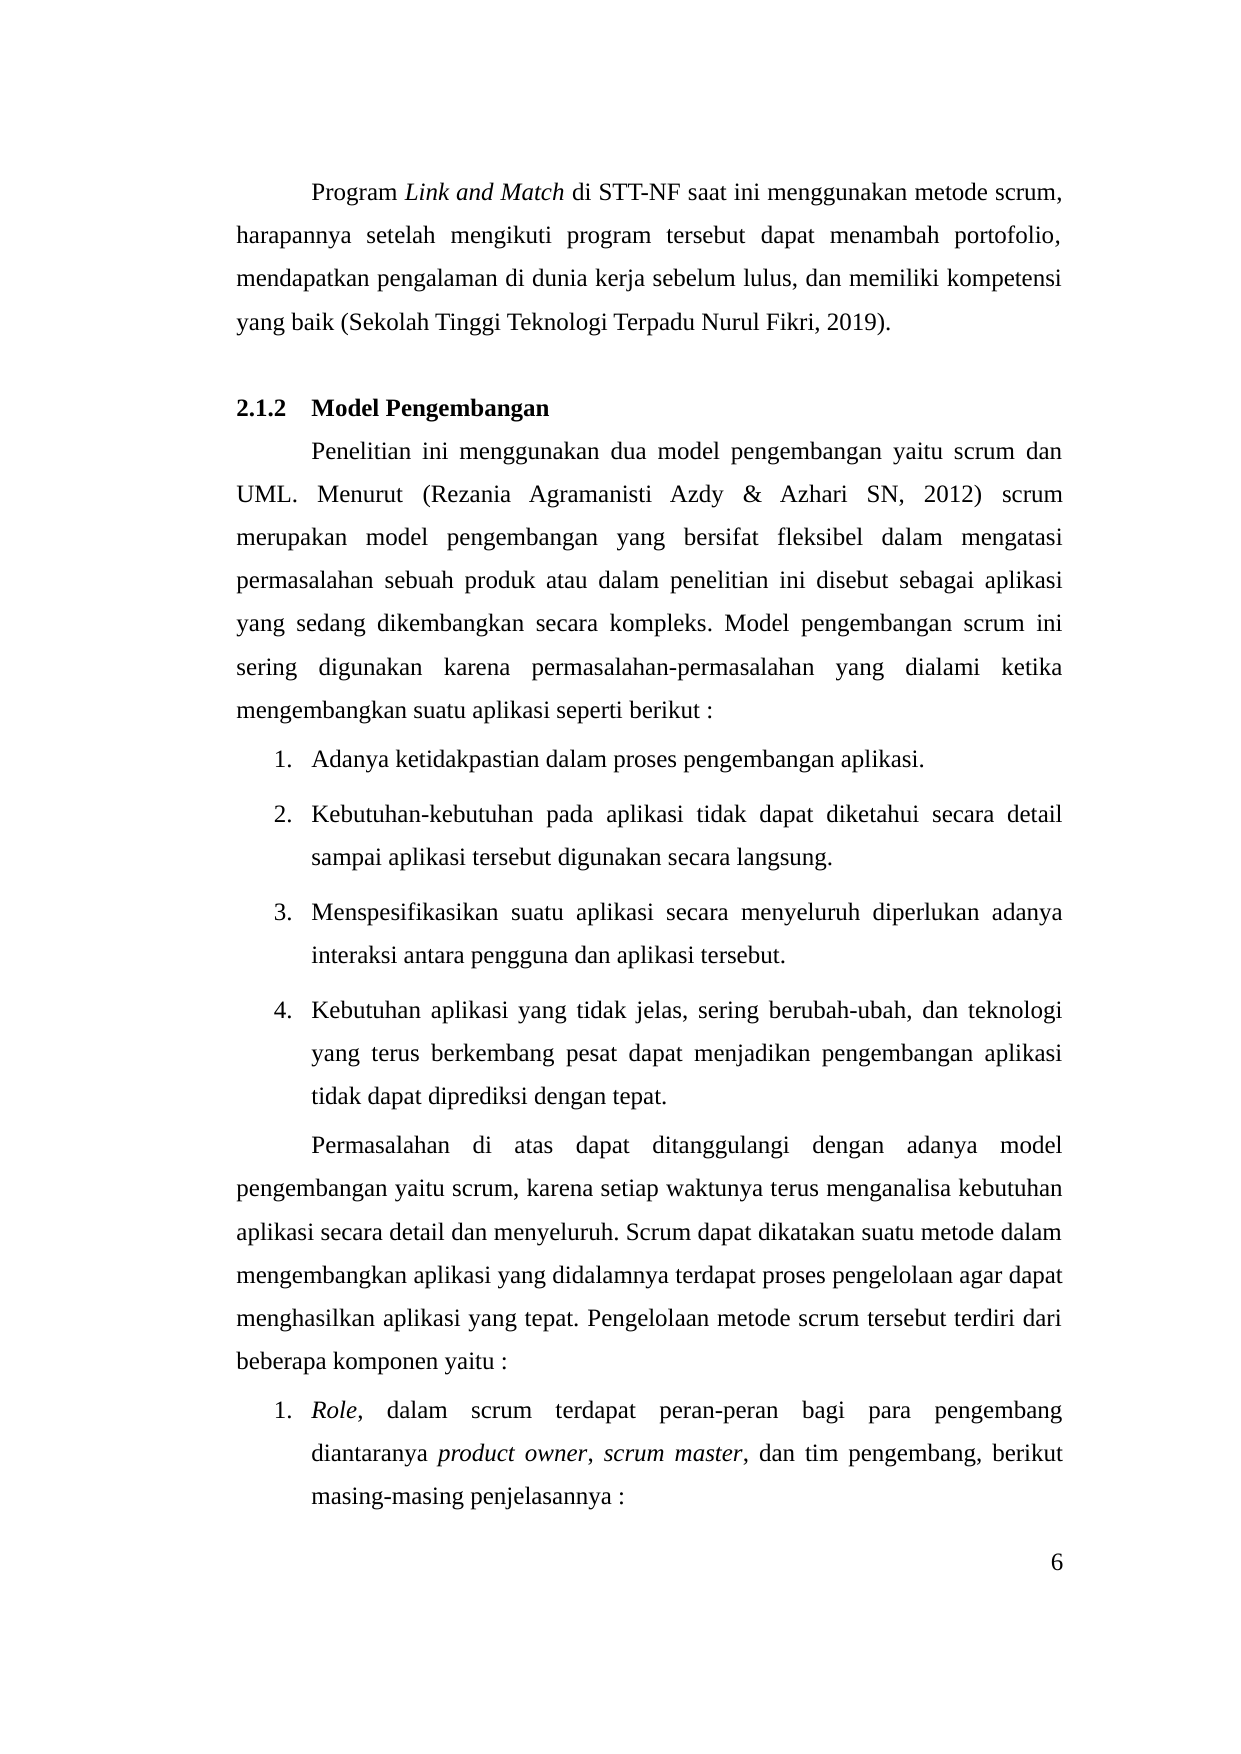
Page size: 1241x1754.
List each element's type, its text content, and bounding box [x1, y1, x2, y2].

list Adanya ketidakpastian dalam proses pengembangan aplikasi. [274, 744, 1063, 772]
list Kebutuhan-kebutuhan pada aplikasi tidak dapat diketahui secara detail sampai aplikasi tersebut digunakan secara langsung. [274, 799, 1063, 871]
list Kebutuhan aplikasi yang tidak jelas, sering berubah-ubah, dan teknologi yang terus berkembang pesat dapat menjadikan pengembangan aplikasi tidak dapat diprediksi dengan tepat. [274, 995, 1063, 1110]
text Program Link and Match di STT-NF saat ini menggunakan metode scrum, harapannya setelah mengikuti program tersebut dapat menambah portofolio, mendapatkan pengalaman di dunia kerja sebelum lulus, dan memiliki kompetensi yang baik (Sekolah Tinggi Teknologi Terpadu Nurul Fikri, 2019). [236, 177, 1063, 335]
text Penelitian ini menggunakan dua model pengembangan yaitu scrum dan UML. Menurut (Rezania Agramanisti Azdy & Azhari SN, 2012) scrum merupakan model pengembangan yang bersifat fleksibel dalam mengatasi permasalahan sebuah produk atau dalam penelitian ini disebut sebagai aplikasi yang sedang dikembangkan secara kompleks. Model pengembangan scrum ini sering digunakan karena permasalahan-permasalahan yang dialami ketika mengembangkan suatu aplikasi seperti berikut : [236, 436, 1063, 723]
subtitle 2.1.2 Model Pengembangan [236, 393, 1063, 422]
list Role, dalam scrum terdapat peran-peran bagi para pengembang diantaranya product owner, scrum master, dan tim pengembang, berikut masing-masing penjelasannya : [274, 1395, 1063, 1510]
text Permasalahan di atas dapat ditanggulangi dengan adanya model pengembangan yaitu scrum, karena setiap waktunya terus menganalisa kebutuhan aplikasi secara detail dan menyeluruh. Scrum dapat dikatakan suatu metode dalam mengembangkan aplikasi yang didalamnya terdapat proses pengelolaan agar dapat menghasilkan aplikasi yang tepat. Pengelolaan metode scrum tersebut terdiri dari beberapa komponen yaitu : [236, 1130, 1063, 1375]
list Menspesifikasikan suatu aplikasi secara menyeluruh diperlukan adanya interaksi antara pengguna dan aplikasi tersebut. [274, 897, 1063, 969]
